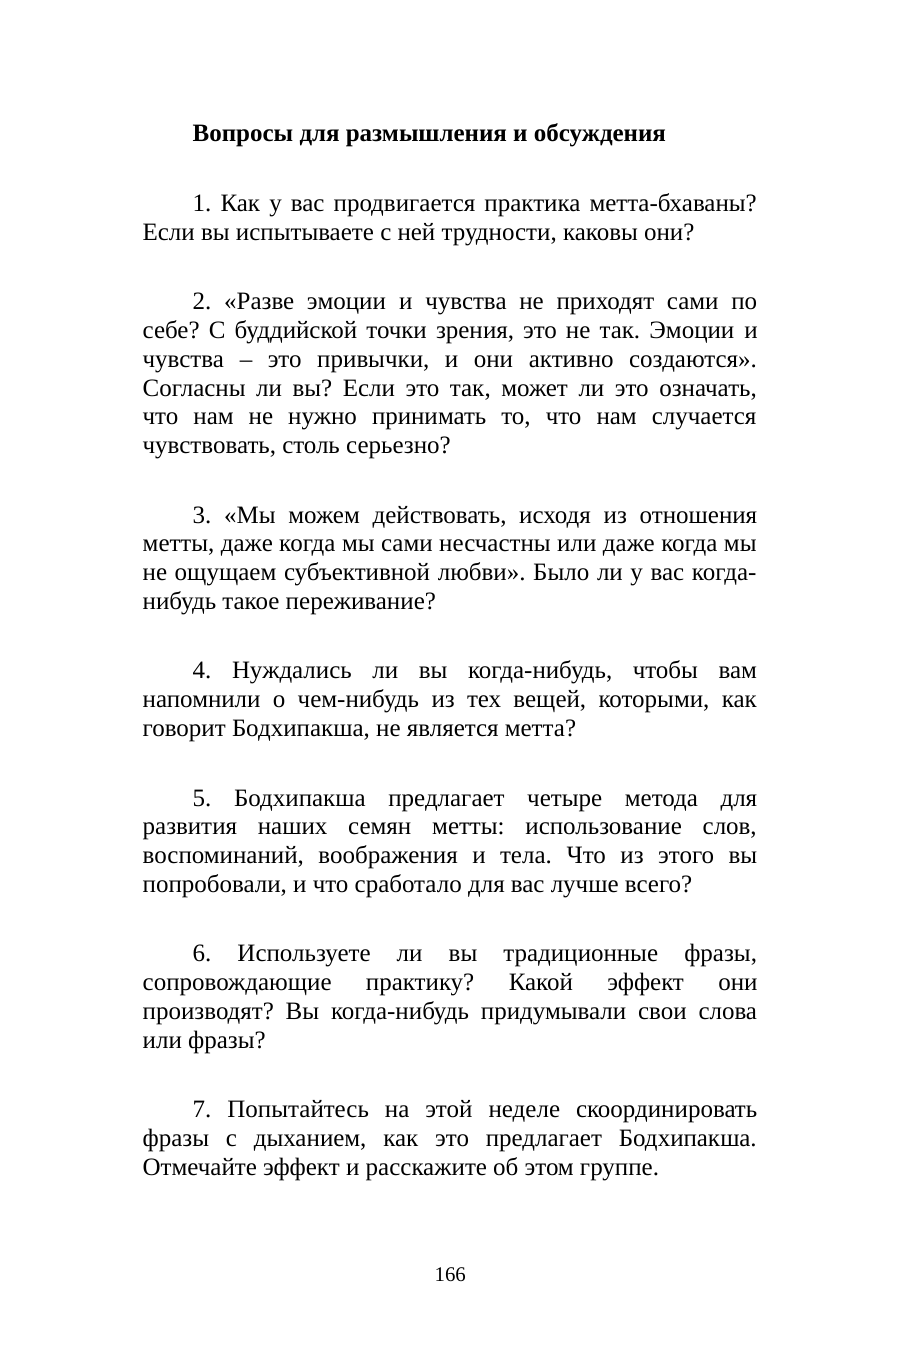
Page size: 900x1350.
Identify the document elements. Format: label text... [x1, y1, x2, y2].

text 5. Бодхипакша предлагает четыре метода для развития наших семян метты: использование слов, воспоминаний, воображения и тела. Что из этого вы попробовали, и что сработало для вас лучше всего? [142, 783, 757, 898]
text 7. Попытайтесь на этой неделе скоординировать фразы с дыханием, как это предлагает Бодхипакша. Отмечайте эффект и расскажите об этом группе. [142, 1094, 757, 1181]
text 1. Как у вас продвигается практика метта-бхаваны? Если вы испытываете с ней трудности, каковы они? [142, 188, 757, 246]
subtitle Вопросы для размышления и обсуждения [142, 118, 757, 147]
text 2. «Разве эмоции и чувства не приходят сами по себе? С буддийской точки зрения, это не так. Эмоции и чувства – это привычки, и они активно создаются». Согласны ли вы? Если это так, может ли это означать, что нам не нужно принимать то, что нам случается чувствовать, столь серьезно? [142, 286, 757, 459]
text 6. Используете ли вы традиционные фразы, сопровождающие практику? Какой эффект они производят? Вы когда-нибудь придумывали свои слова или фразы? [142, 938, 757, 1053]
text 4. Нуждались ли вы когда-нибудь, чтобы вам напомнили о чем-нибудь из тех вещей, которыми, как говорит Бодхипакша, не является метта? [142, 656, 757, 742]
text 3. «Мы можем действовать, исходя из отношения метты, даже когда мы сами несчастны или даже когда мы не ощущаем субъективной любви». Было ли у вас когда-нибудь такое переживание? [142, 500, 757, 615]
